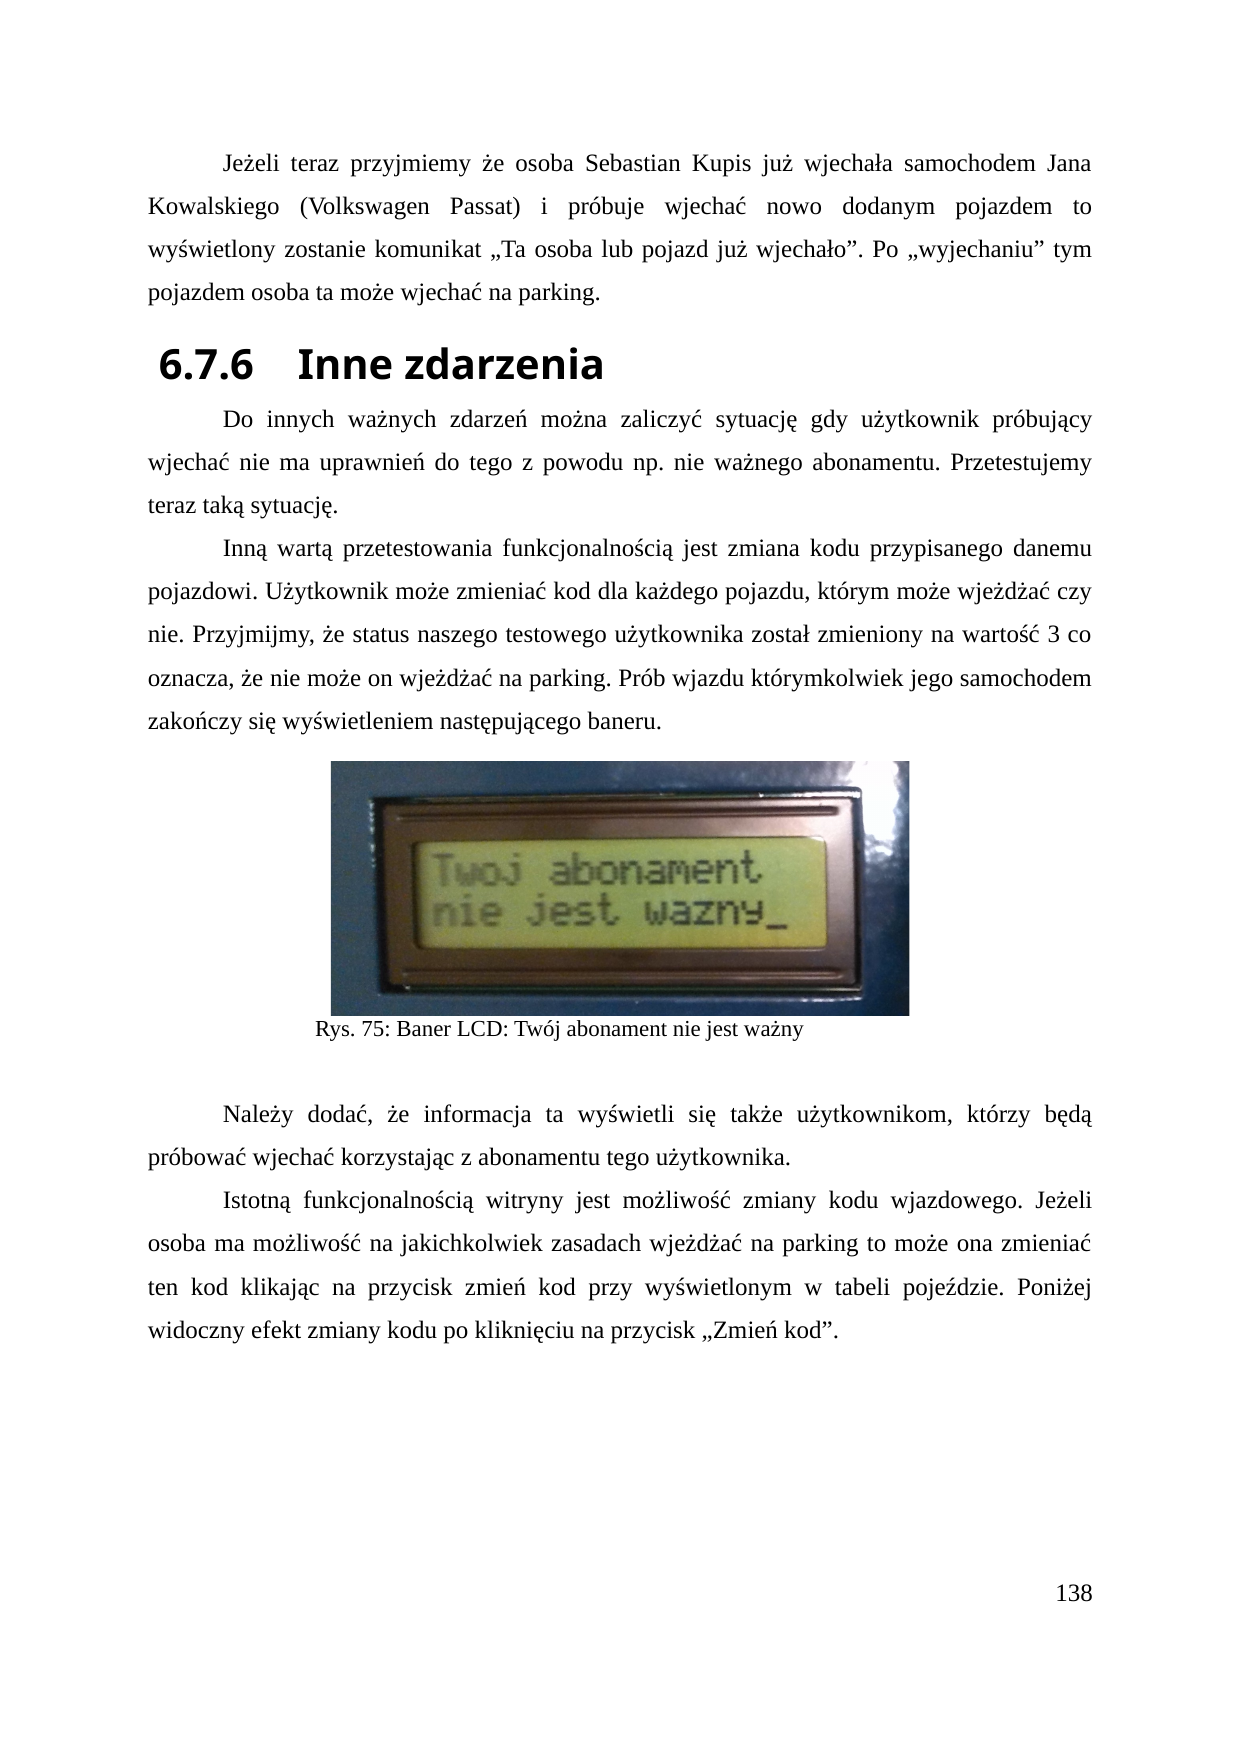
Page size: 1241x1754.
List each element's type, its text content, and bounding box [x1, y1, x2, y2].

picture [330, 761, 910, 1016]
text Jeżeli teraz przyjmiemy że osoba Sebastian Kupis już wjechała samochodem Jana Kowalskiego (Volkswagen Passat) i próbuje wjechać nowo dodanym pojazdem to wyświetlony zostanie komunikat „Ta osoba lub pojazd już wjechało”. Po „wyjechaniu” tym pojazdem osoba ta może wjechać na parking. [148, 148, 1093, 306]
text Należy dodać, że informacja ta wyświetli się także użytkownikom, którzy będą próbować wjechać korzystając z abonamentu tego użytkownika. [148, 1099, 1093, 1171]
text Rys. 75: Baner LCD: Twój abonament nie jest ważny [315, 1016, 925, 1042]
subtitle Inne zdarzenia [148, 335, 1093, 391]
text Inną wartą przetestowania funkcjonalnością jest zmiana kodu przypisanego danemu pojazdowi. Użytkownik może zmieniać kod dla każdego pojazdu, którym może wjeżdżać czy nie. Przyjmijmy, że status naszego testowego użytkownika został zmieniony na wartość 3 co oznacza, że nie może on wjeżdżać na parking. Prób wjazdu którymkolwiek jego samochodem zakończy się wyświetleniem następującego baneru. [148, 533, 1093, 734]
text Do innych ważnych zdarzeń można zaliczyć sytuację gdy użytkownik próbujący wjechać nie ma uprawnień do tego z powodu np. nie ważnego abonamentu. Przetestujemy teraz taką sytuację. [148, 404, 1093, 519]
text Istotną funkcjonalnością witryny jest możliwość zmiany kodu wjazdowego. Jeżeli osoba ma możliwość na jakichkolwiek zasadach wjeżdżać na parking to może ona zmieniać ten kod klikając na przycisk zmień kod przy wyświetlonym w tabeli pojeździe. Poniżej widoczny efekt zmiany kodu po kliknięciu na przycisk „Zmień kod”. [148, 1185, 1093, 1343]
